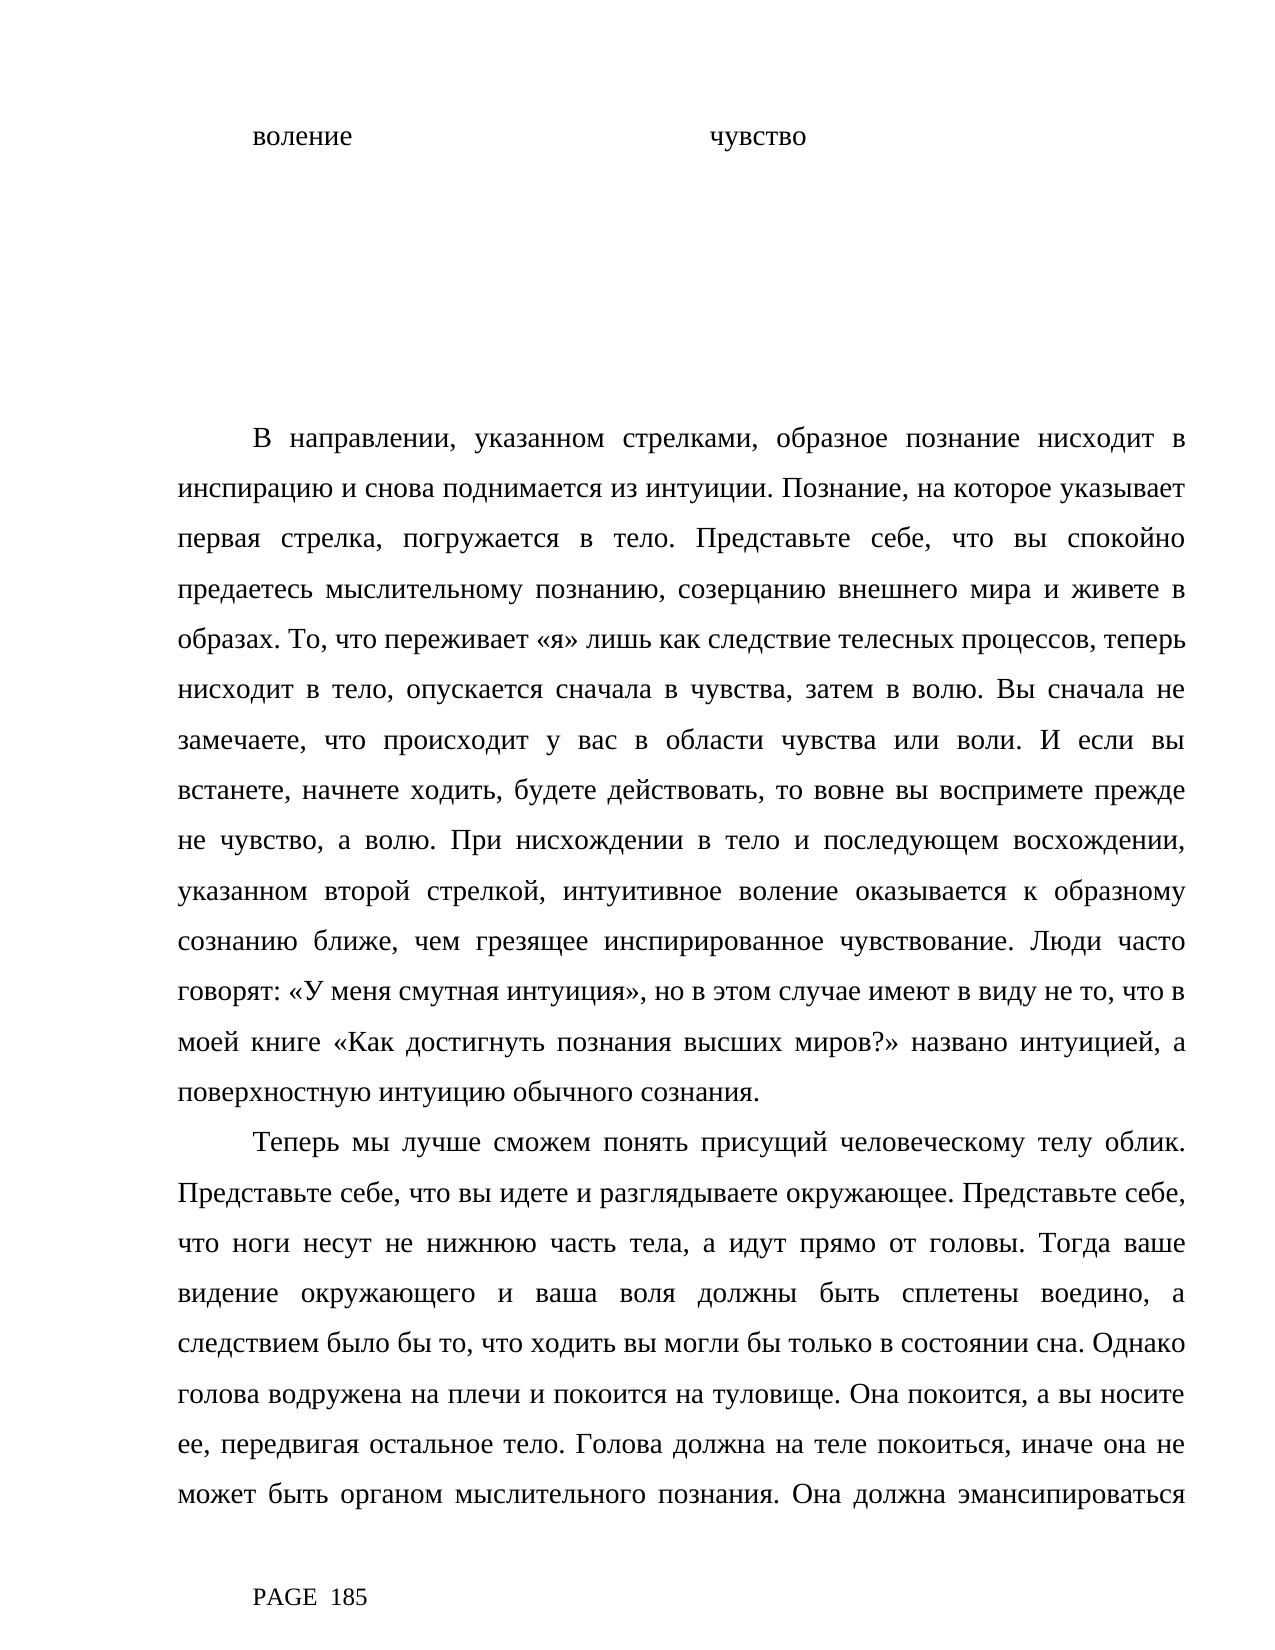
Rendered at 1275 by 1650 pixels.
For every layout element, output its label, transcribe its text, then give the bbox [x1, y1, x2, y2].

text воление чувство [177, 118, 1186, 152]
text В направлении, указанном стрелками, образное познание нисходит в инспирацию и снова поднимается из интуиции. Познание, на которое указывает первая стрелка, погружается в тело. Представьте себе, что вы спокойно предаетесь мыслительному познанию, созерцанию внешнего мира и живете в образах. То, что переживает «я» лишь как следствие телесных процессов, теперь нисходит в тело, опускается сначала в чувства, затем в волю. Вы сначала не замечаете, что происходит у вас в области чувства или воли. И если вы встанете, начнете ходить, будете действовать, то вовне вы воспримете прежде не чувство, а волю. При нисхождении в тело и последующем восхождении, указанном второй стрелкой, интуитивное воление оказывается к образному сознанию ближе, чем грезящее инспирированное чувствование. Люди часто говорят: «У меня смутная интуиция», но в этом случае имеют в виду не то, что в моей книге «Как достигнуть познания высших миров?» названо интуицией, а поверхностную интуицию обычного сознания. [177, 420, 1186, 1108]
text Теперь мы лучше сможем понять присущий человеческому телу облик. Представьте себе, что вы идете и разглядываете окружающее. Представьте себе, что ноги несут не нижнюю часть тела, а идут прямо от головы. Тогда ваше видение окружающего и ваша воля должны быть сплетены воедино, а следствием было бы то, что ходить вы могли бы только в состоянии сна. Однако голова водружена на плечи и покоится на туловище. Она покоится, а вы носите ее, передвигая остальное тело. Голова должна на теле покоиться, иначе она не может быть органом мыслительного познания. Она должна эмансипироваться [177, 1124, 1186, 1510]
